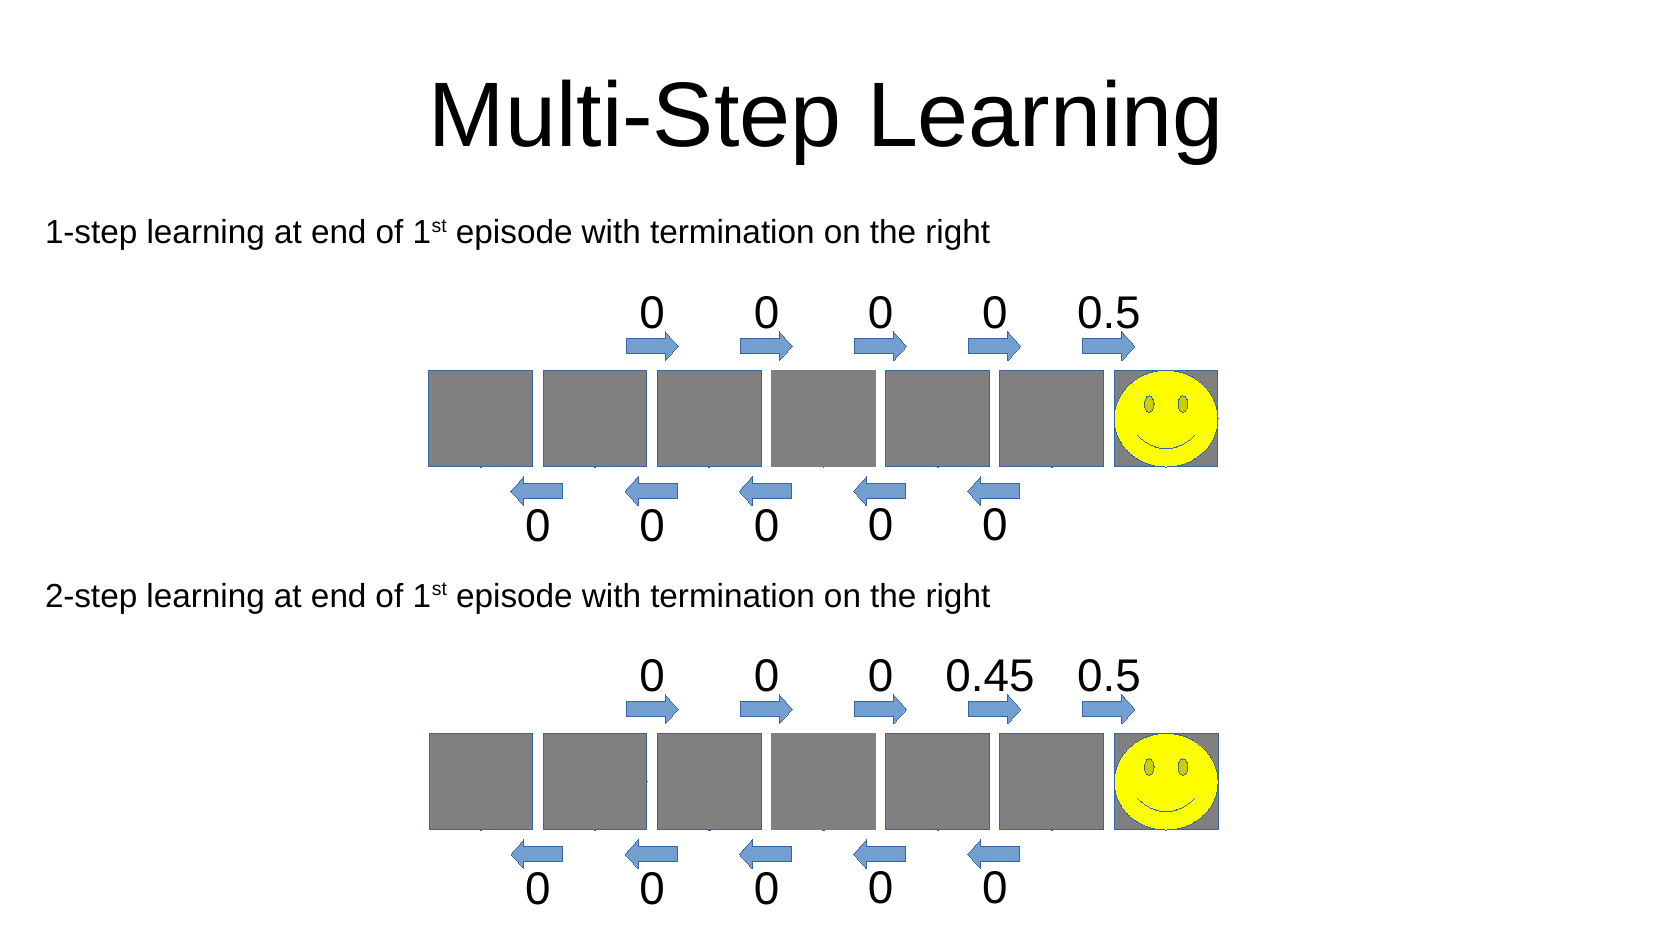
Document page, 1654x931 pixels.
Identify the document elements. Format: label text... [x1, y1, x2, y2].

text_box [739, 839, 792, 859]
title 0 [501, 496, 575, 543]
title 0 [844, 858, 917, 917]
text_box [625, 839, 678, 859]
text_box [510, 476, 563, 496]
title 0 [958, 495, 1032, 543]
title 0.5 [1072, 646, 1146, 705]
text_box [1114, 370, 1219, 468]
text_box [1114, 733, 1219, 831]
text_box [511, 839, 563, 859]
text_box [1082, 705, 1135, 724]
title 2-step learning at end of 1st episode with termination on the right [45, 543, 1081, 649]
text_box [771, 733, 876, 831]
text_box [740, 705, 793, 724]
text_box [771, 370, 876, 468]
title 0 [730, 649, 803, 705]
text_box [853, 839, 906, 858]
text_box [968, 342, 1021, 361]
text_box [657, 370, 762, 468]
title 0 [958, 286, 1032, 342]
title 1-step learning at end of 1st episode with termination on the right [45, 180, 1081, 286]
text_box [543, 733, 648, 831]
title 0 [730, 496, 803, 543]
title 0 [615, 859, 689, 917]
text_box [626, 705, 679, 724]
title 0 [501, 859, 575, 917]
text_box [967, 839, 1020, 858]
text_box [854, 342, 907, 361]
title 0 [844, 649, 917, 705]
title 0 [615, 286, 689, 342]
text_box [657, 733, 762, 831]
text_box [1082, 342, 1135, 361]
text_box [543, 370, 647, 468]
text_box [999, 733, 1104, 831]
text_box [428, 370, 533, 468]
title 0 [844, 286, 917, 342]
title 0 [730, 286, 803, 342]
text_box [854, 705, 907, 724]
text_box [853, 476, 906, 495]
title 0 [615, 496, 689, 543]
text_box [885, 370, 990, 468]
title 0 [844, 495, 917, 543]
title 0 [615, 649, 689, 705]
text_box [626, 342, 679, 361]
title 0 [730, 859, 803, 917]
text_box [740, 342, 793, 361]
title Multi-Step Learning [82, 37, 1571, 193]
text_box [885, 733, 990, 831]
text_box [429, 733, 533, 831]
text_box [999, 370, 1104, 468]
text_box [625, 476, 678, 496]
title 0.45 [945, 649, 1036, 727]
title 0.5 [1072, 283, 1146, 342]
title 0 [958, 858, 1032, 917]
text_box [967, 476, 1020, 495]
text_box [739, 476, 792, 496]
